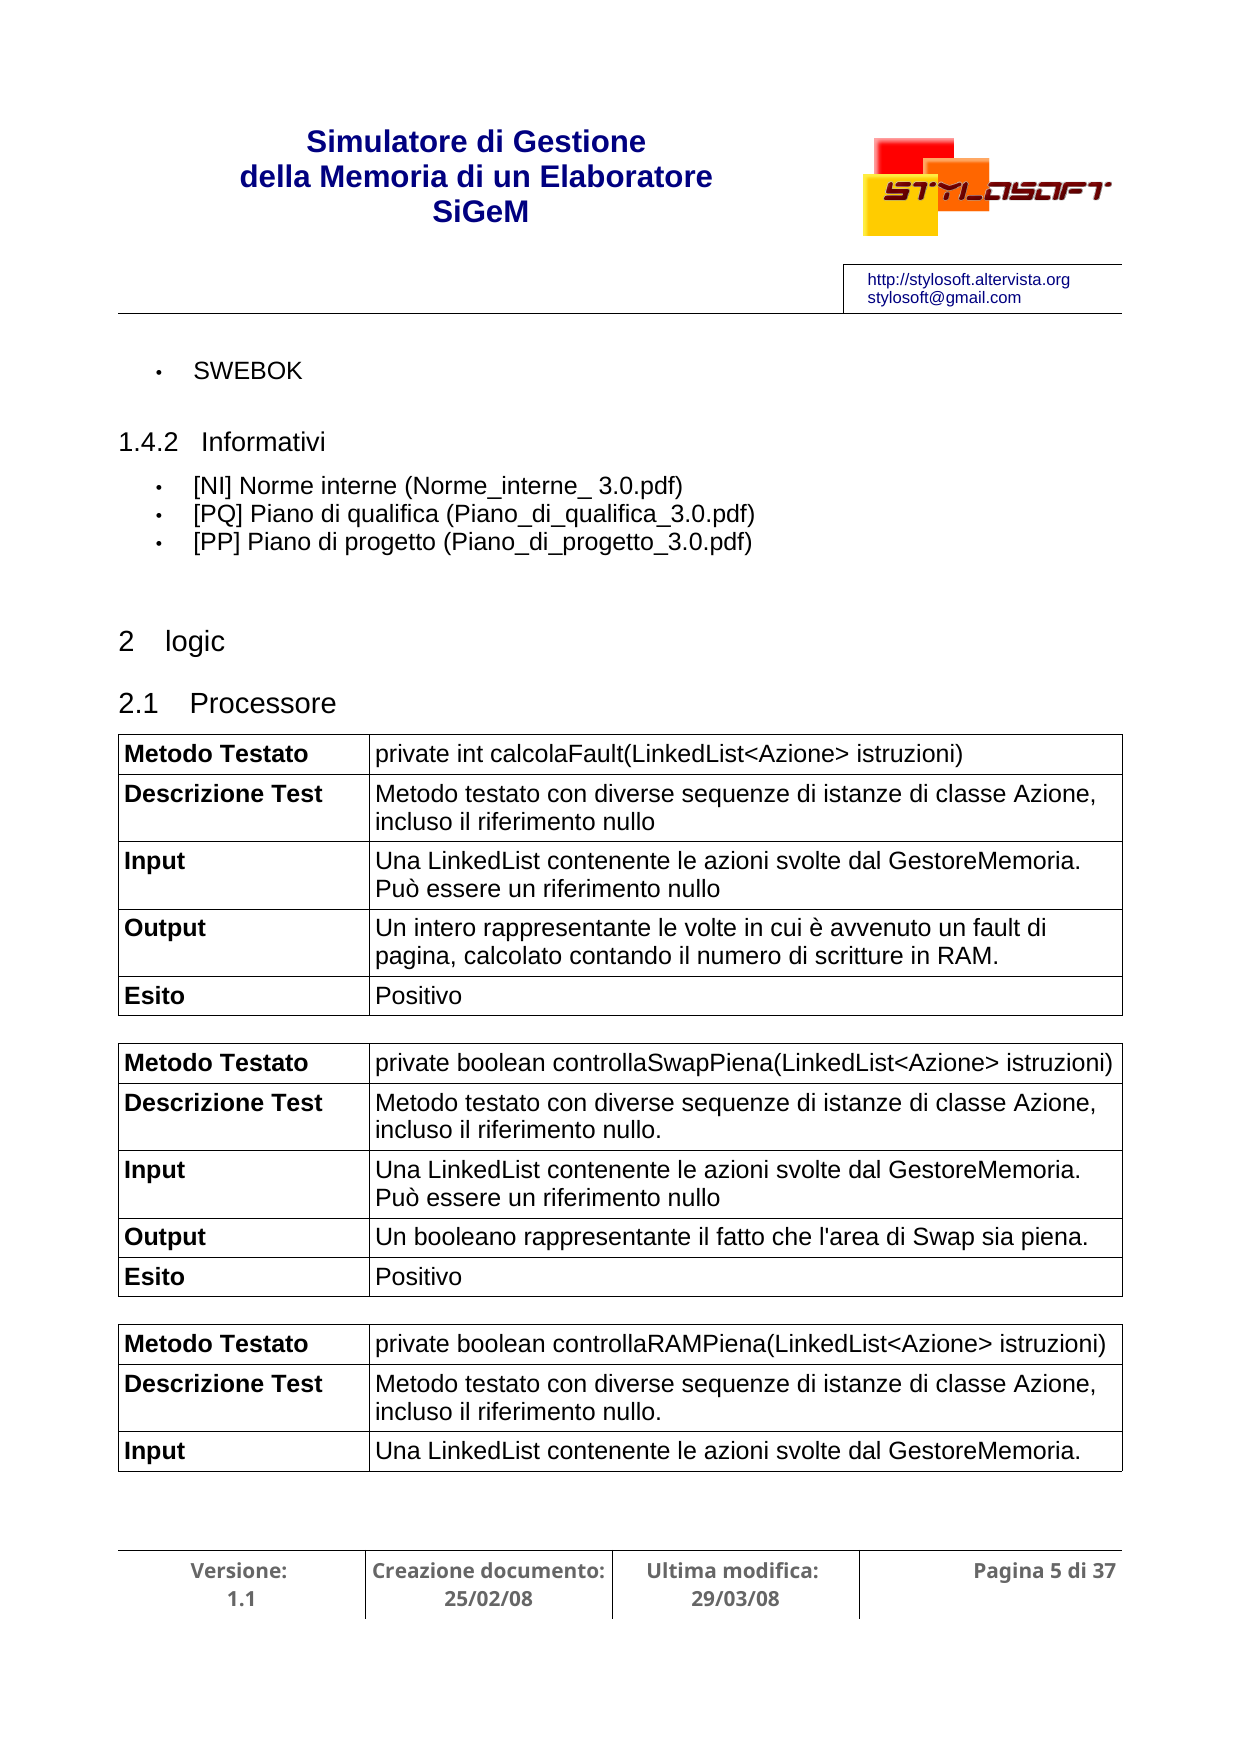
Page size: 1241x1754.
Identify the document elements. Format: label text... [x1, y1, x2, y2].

table_cell Un booleano rappresentante il fatto che l'area di Swap sia piena. [370, 1219, 1122, 1257]
table_cell Output [119, 910, 369, 976]
table_cell Metodo testato con diverse sequenze di istanze di classe Azione, incluso il riferimento nullo. [370, 1084, 1122, 1150]
list [PQ] Piano di qualifica (Piano_di_qualifica_3.0.pdf) [156, 500, 1122, 528]
picture [848, 123, 1117, 247]
table_header Metodo Testato [119, 1044, 369, 1083]
table_header private boolean controllaRAMPiena(LinkedList<Azione> istruzioni) [370, 1325, 1122, 1364]
list [NI] Norme interne (Norme_interne_ 3.0.pdf) [156, 472, 1122, 500]
table_cell Positivo [370, 977, 1122, 1015]
table_cell Input [119, 842, 369, 908]
table_cell Una LinkedList contenente le azioni svolte dal GestoreMemoria. [370, 1432, 1122, 1471]
table_cell Input [119, 1432, 369, 1471]
table_header Metodo Testato [119, 1325, 369, 1364]
list SWEBOK [156, 356, 1122, 384]
table_cell Descrizione Test [119, 1365, 369, 1431]
subtitle Processore [118, 687, 1122, 719]
table_cell Output [119, 1219, 369, 1257]
table_cell Input [119, 1151, 369, 1217]
table_cell Metodo testato con diverse sequenze di istanze di classe Azione, incluso il riferimento nullo [370, 775, 1122, 841]
subtitle Informativi [118, 427, 1122, 457]
table_cell Una LinkedList contenente le azioni svolte dal GestoreMemoria. Può essere un riferimento nullo [370, 842, 1122, 908]
table_header Metodo Testato [119, 735, 369, 774]
table_cell Esito [119, 977, 369, 1015]
table_header private boolean controllaSwapPiena(LinkedList<Azione> istruzioni) [370, 1044, 1122, 1083]
table_cell Positivo [370, 1258, 1122, 1296]
table_cell Una LinkedList contenente le azioni svolte dal GestoreMemoria. Può essere un riferimento nullo [370, 1151, 1122, 1217]
subtitle logic [118, 624, 1122, 657]
table_cell Metodo testato con diverse sequenze di istanze di classe Azione, incluso il riferimento nullo. [370, 1365, 1122, 1431]
table_cell Esito [119, 1258, 369, 1296]
table_cell Un intero rappresentante le volte in cui è avvenuto un fault di pagina, calcolato contando il numero di scritture in RAM. [370, 910, 1122, 976]
table_header private int calcolaFault(LinkedList<Azione> istruzioni) [370, 735, 1122, 774]
table_cell Descrizione Test [119, 775, 369, 841]
table_cell Descrizione Test [119, 1084, 369, 1150]
list [PP] Piano di progetto (Piano_di_progetto_3.0.pdf) [156, 528, 1122, 556]
